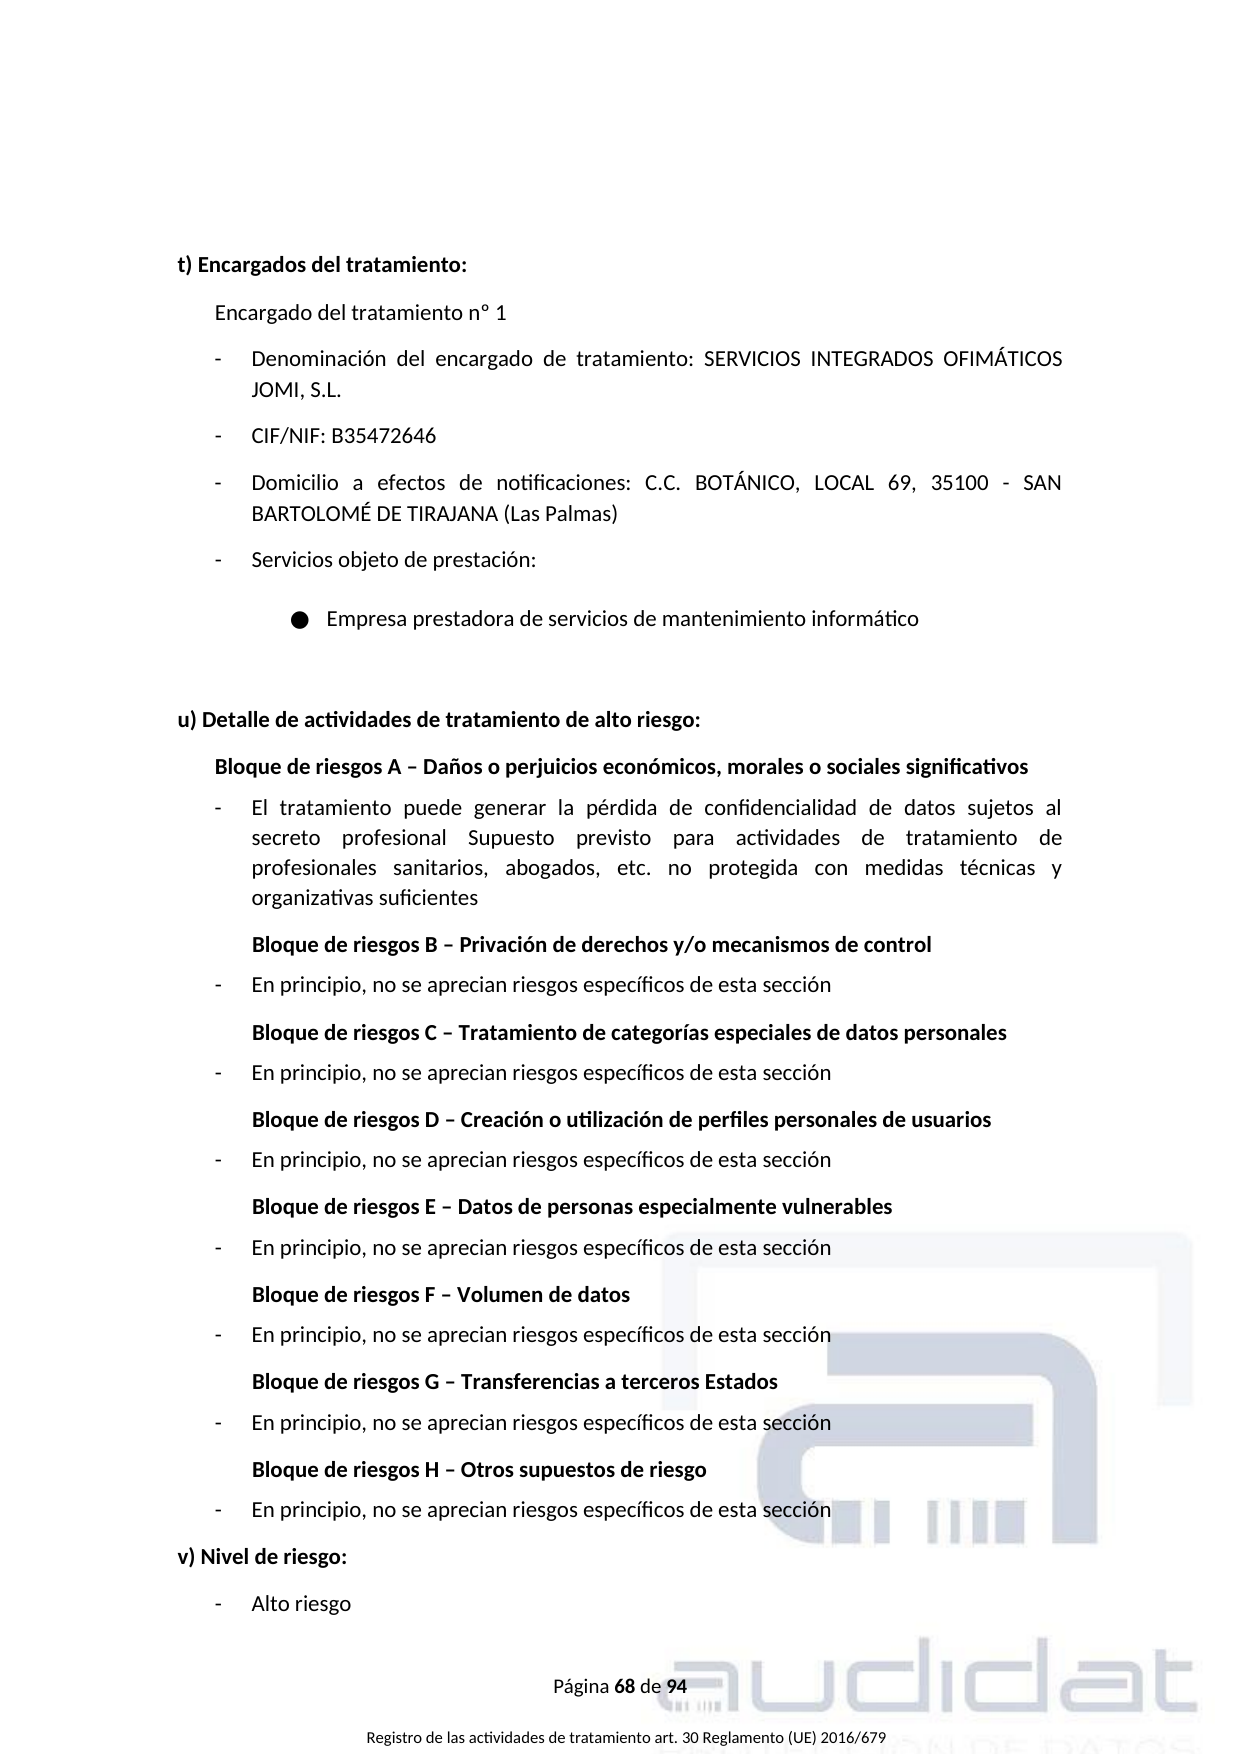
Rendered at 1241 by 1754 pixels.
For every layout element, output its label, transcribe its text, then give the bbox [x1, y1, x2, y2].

list En principio, no se aprecian riesgos específicos de esta sección [214, 1233, 1226, 1261]
subtitle Bloque de riesgos H – Otros supuestos de riesgo [214, 1455, 1226, 1483]
list Denominación del encargado de tratamiento: SERVICIOS INTEGRADOS OFIMÁTICOS JOMI, S.L. [214, 344, 1063, 403]
subtitle Bloque de riesgos F – Volumen de datos [214, 1280, 1226, 1308]
list Servicios objeto de prestación: [214, 546, 1226, 573]
subtitle Bloque de riesgos C – Tratamiento de categorías especiales de datos personales [214, 1018, 1226, 1046]
subtitle Bloque de riesgos D – Creación o utilización de perfiles personales de usuarios [214, 1105, 1226, 1133]
list El tratamiento puede generar la pérdida de confidencialidad de datos sujetos al secreto profesional Supuesto previsto para actividades de tratamiento de profesionales sanitarios, abogados, etc. no protegida con medidas técnicas y organizativas suficientes [214, 793, 1064, 911]
picture [640, 1436, 1215, 1455]
list En principio, no se aprecian riesgos específicos de esta sección [214, 971, 1226, 999]
picture [640, 1483, 1215, 1495]
picture [640, 1261, 1215, 1280]
list En principio, no se aprecian riesgos específicos de esta sección [214, 1408, 1226, 1436]
list Domicilio a efectos de notificaciones: C.C. BOTÁNICO, LOCAL 69, 35100 - SAN BARTOLOMÉ DE TIRAJANA (Las Palmas) [214, 468, 1063, 527]
subtitle Bloque de riesgos B – Privación de derechos y/o mecanismos de control [214, 930, 1226, 958]
subtitle Nivel de riesgo: [177, 1542, 1226, 1570]
subtitle Encargados del tratamiento: [177, 251, 1226, 279]
subtitle Bloque de riesgos E – Datos de personas especialmente vulnerables [214, 1192, 1226, 1220]
text - CIF/NIF: B35472646 [214, 421, 1226, 449]
subtitle Detalle de actividades de tratamiento de alto riesgo: [177, 705, 1226, 733]
text Encargado del tratamiento nº 1 [214, 298, 1226, 326]
picture [640, 1308, 1215, 1321]
picture [640, 1224, 1215, 1233]
picture [640, 1348, 1215, 1367]
picture [640, 1395, 1215, 1408]
list Empresa prestadora de servicios de mantenimiento informático [289, 592, 1226, 639]
picture [640, 1748, 1215, 1754]
list En principio, no se aprecian riesgos específicos de esta sección [214, 1058, 1226, 1086]
text Registro de las actividades de tratamiento art. 30 Reglamento (UE) 2016/679 [366, 1727, 1226, 1748]
text Página 68 de 94 [177, 1674, 1063, 1699]
list En principio, no se aprecian riesgos específicos de esta sección [214, 1146, 1226, 1173]
list En principio, no se aprecian riesgos específicos de esta sección [214, 1495, 1226, 1523]
list Alto riesgo [214, 1589, 1226, 1617]
picture [640, 1570, 1215, 1589]
picture [640, 1617, 1215, 1727]
subtitle Bloque de riesgos G – Transferencias a terceros Estados [214, 1367, 1226, 1395]
picture [640, 1523, 1215, 1542]
list En principio, no se aprecian riesgos específicos de esta sección [214, 1321, 1226, 1348]
text Bloque de riesgos A – Daños o perjuicios económicos, morales o sociales significativos [214, 752, 1226, 780]
